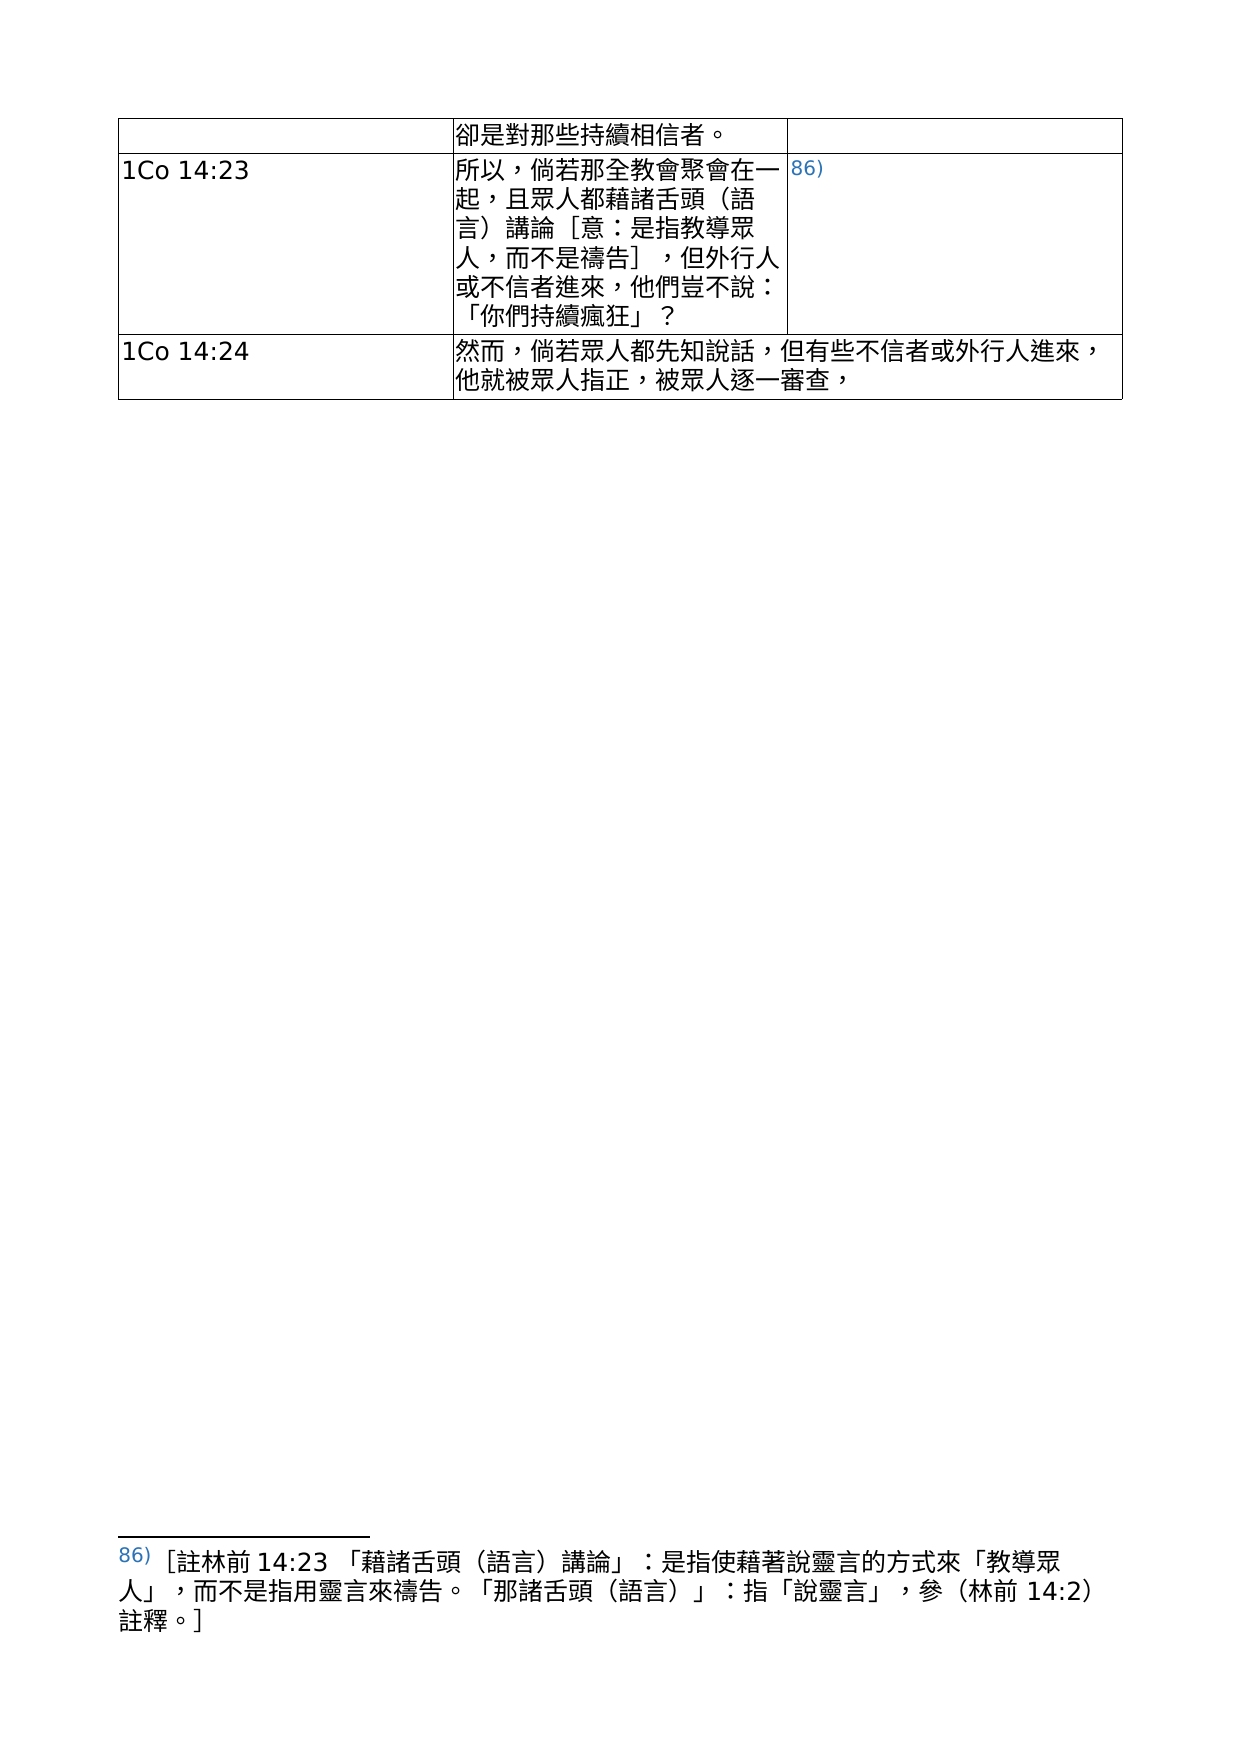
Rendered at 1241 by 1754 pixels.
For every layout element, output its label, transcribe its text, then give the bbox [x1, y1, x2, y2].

table_cell 1Co 14:24 [119, 335, 453, 398]
table_cell [788, 119, 1122, 153]
table_cell [788, 154, 1122, 334]
table_cell 然而，倘若眾人都先知說話，但有些不信者或外行人進來，他就被眾人指正，被眾人逐一審查， [454, 335, 1122, 398]
table_cell 所以，倘若那全教會聚會在一起，且眾人都藉諸舌頭（語言）講論［意：是指教導眾人，而不是禱告］，但外行人或不信者進來，他們豈不說：「你們持續瘋狂」？ [454, 154, 787, 334]
table_cell 1Co 14:23 [119, 154, 453, 334]
table_cell [119, 119, 453, 153]
table_cell 卻是對那些持續相信者。 [454, 119, 787, 153]
